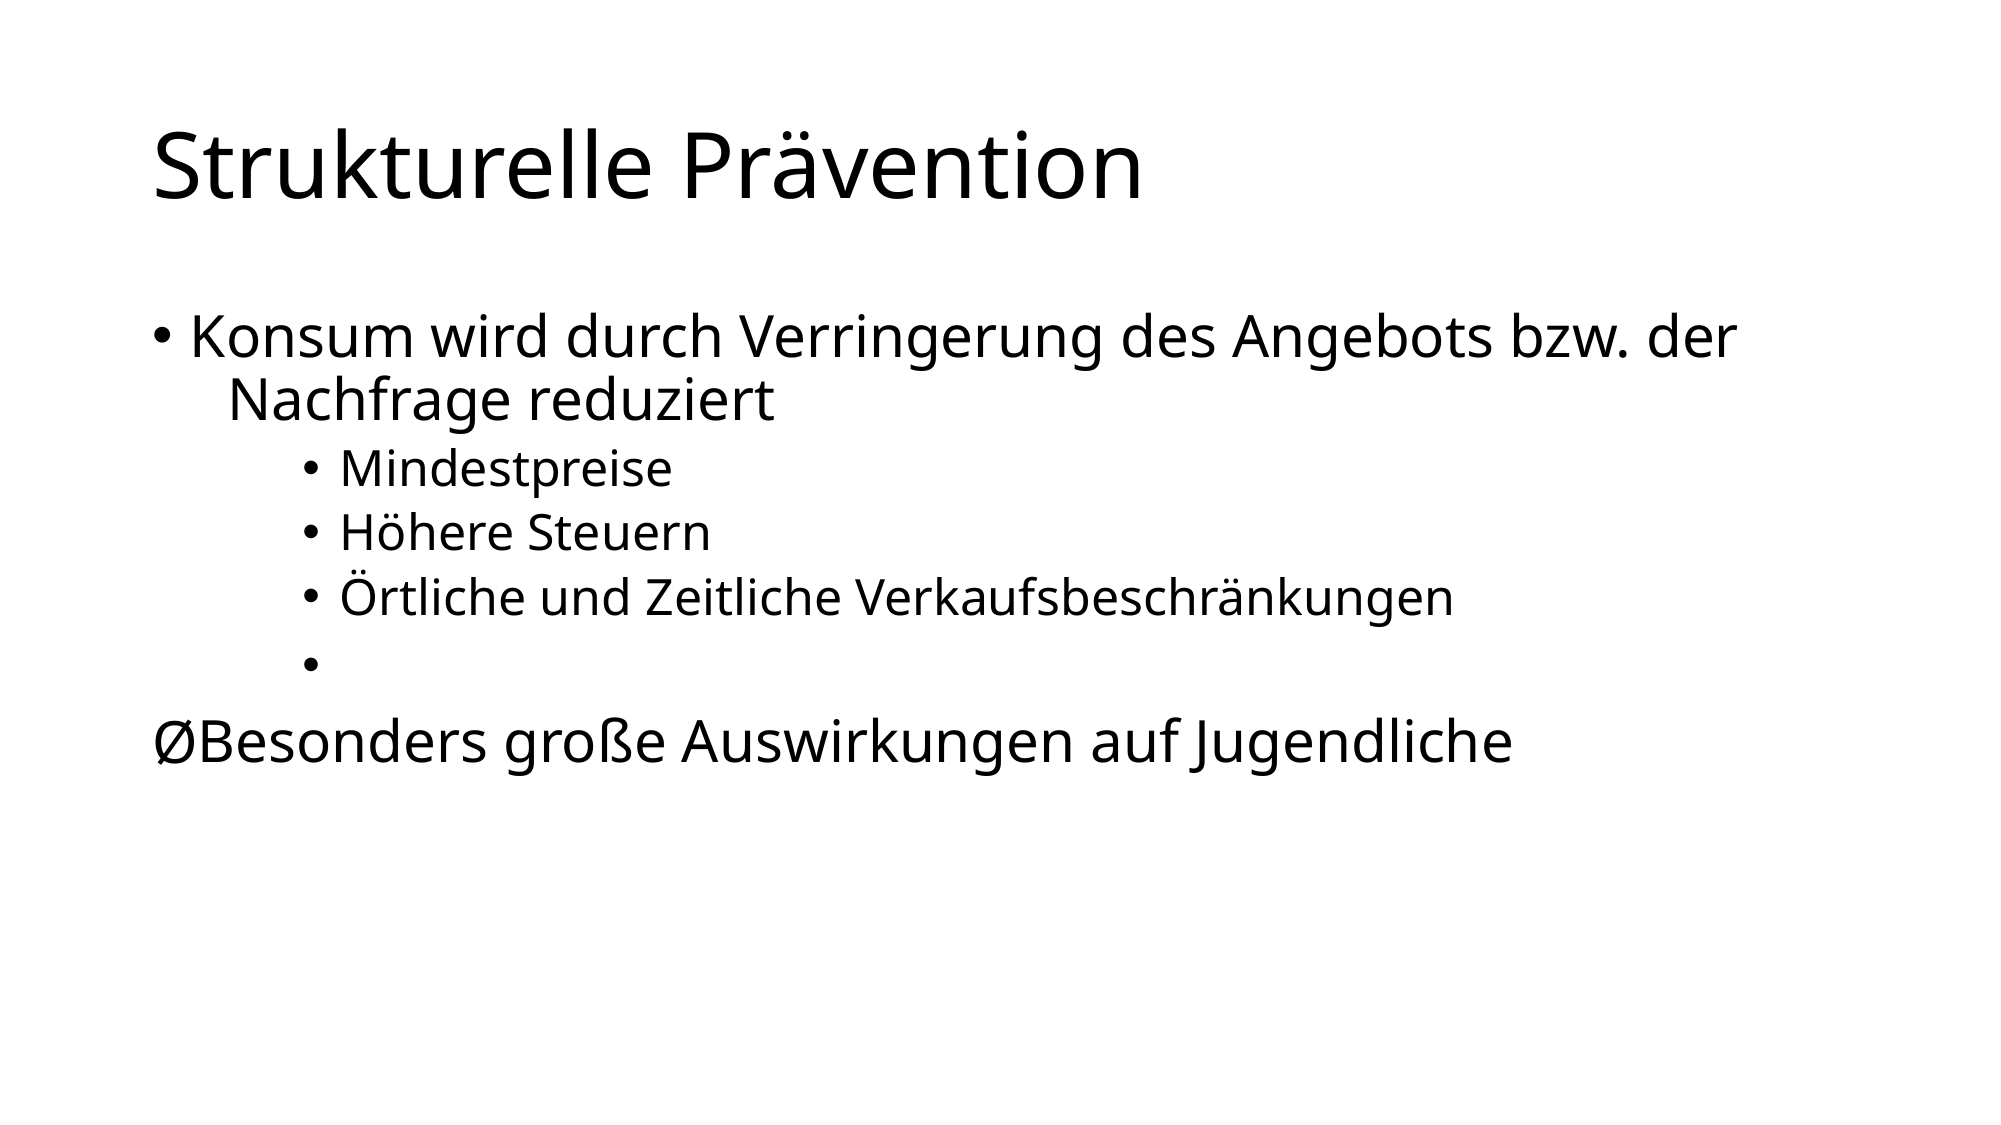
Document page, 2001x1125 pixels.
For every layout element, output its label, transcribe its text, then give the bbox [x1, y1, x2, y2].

title Strukturelle Prävention [137, 59, 1863, 278]
list Konsum wird durch Verringerung des Angebots bzw. der Nachfrage reduziert Mindestpreise Höhere Steuern Örtliche und Zeitliche Verkaufsbeschränkungen Besonders große Auswirkungen auf Jugendliche [137, 299, 1863, 1014]
